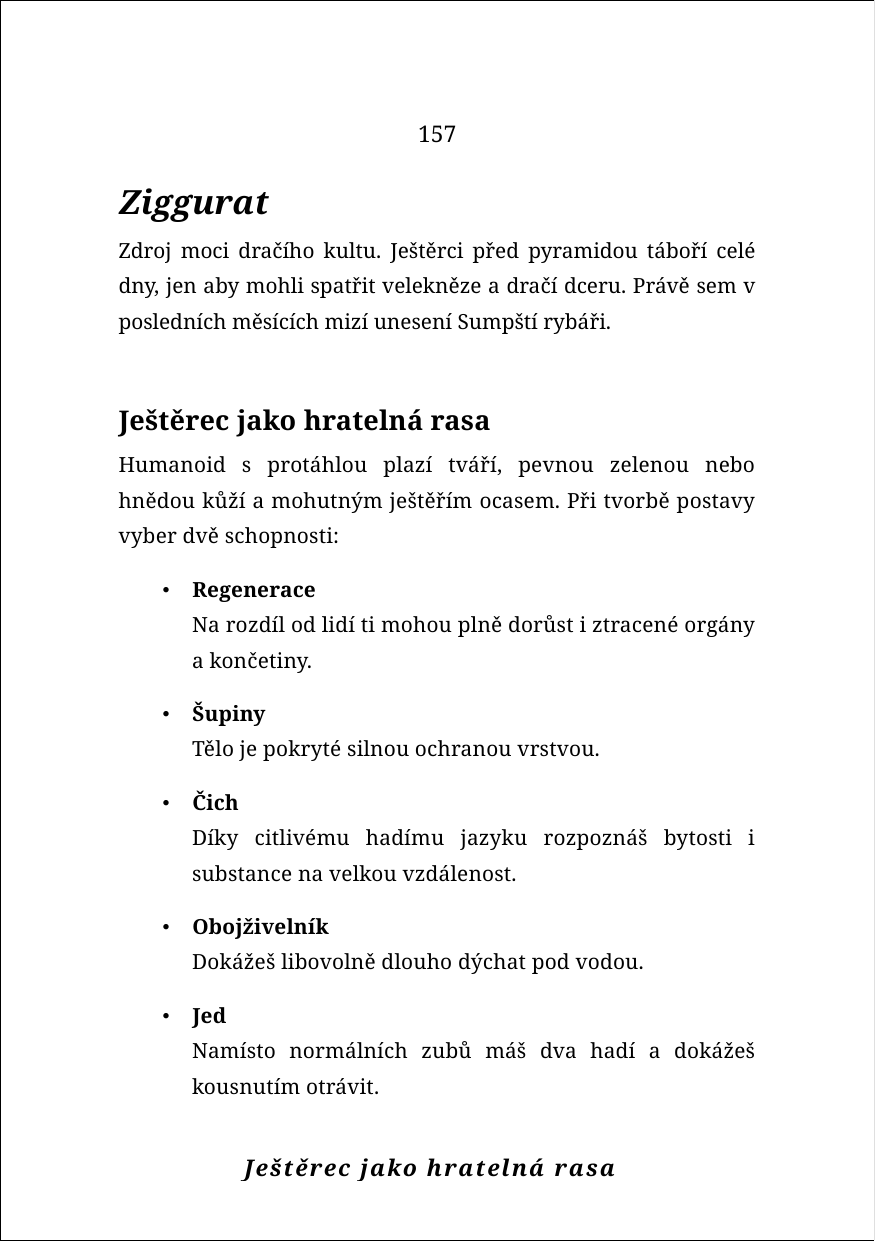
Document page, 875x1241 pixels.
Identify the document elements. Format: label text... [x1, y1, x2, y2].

text Zdroj moci dračího kultu. Ještěrci před pyramidou táboří celé dny, jen aby mohli spatřit velekněze a dračí dceru. Právě sem v posledních měsících mizí unesení Sumpští rybáři. [118, 236, 756, 336]
subtitle Ještěrec jako hratelná rasa [118, 402, 756, 439]
list Jed Namísto normálních zubů máš dva hadí a dokážeš kousnutím otrávit. [162, 1001, 756, 1100]
list Obojživelník Dokážeš libovolně dlouho dýchat pod vodou. [162, 912, 756, 976]
list Regenerace Na rozdíl od lidí ti mohou plně dorůst i ztracené orgány a končetiny. [162, 575, 756, 674]
text Humanoid s protáhlou plazí tváří, pevnou zelenou nebo hnědou kůží a mohutným ještěřím ocasem. Při tvorbě postavy vyber dvě schopnosti: [118, 450, 756, 550]
list Čich Díky citlivému hadímu jazyku rozpoznáš bytosti i substance na velkou vzdálenost. [162, 788, 756, 887]
list Šupiny Tělo je pokryté silnou ochranou vrstvou. [162, 699, 756, 763]
subtitle Ziggurat [118, 179, 756, 224]
